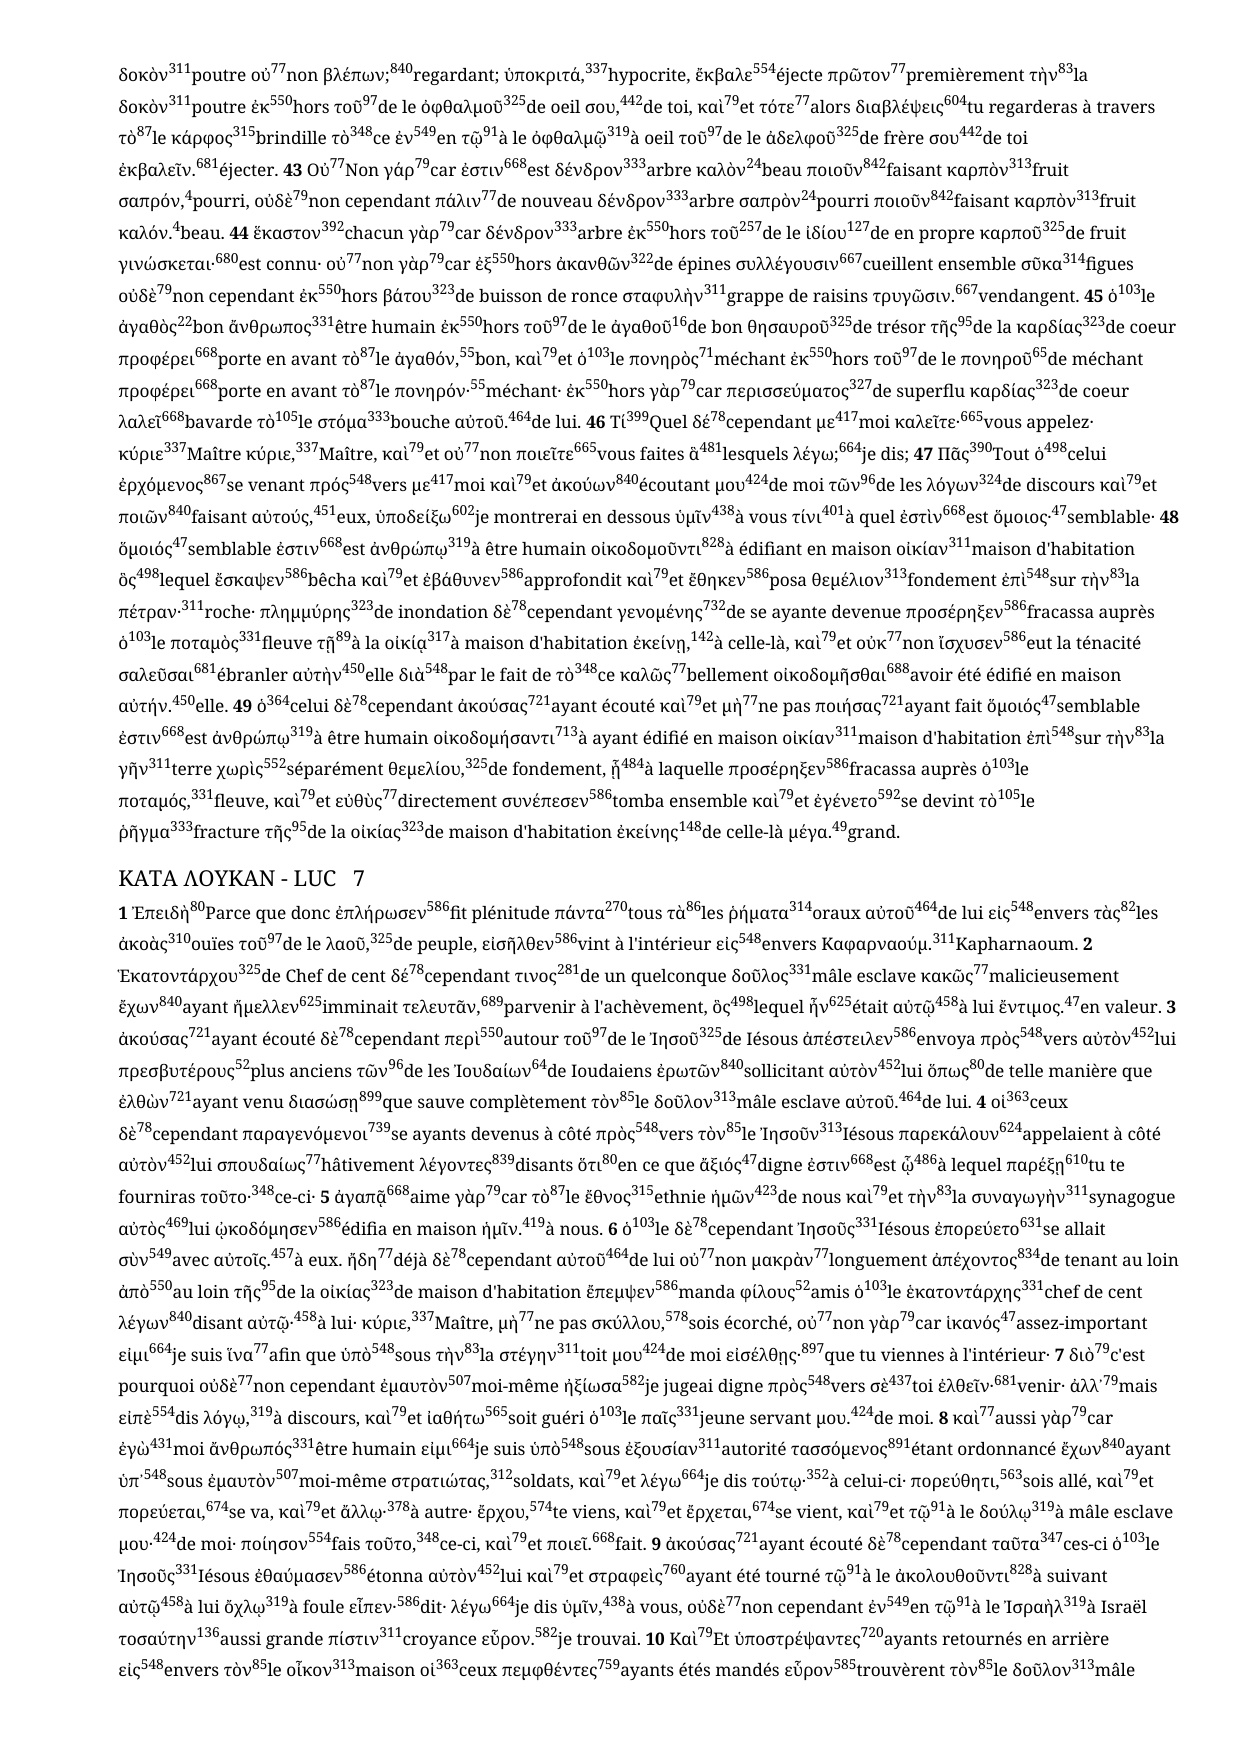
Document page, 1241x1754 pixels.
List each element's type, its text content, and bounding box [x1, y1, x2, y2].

text 1 Ἐπειδὴ80Parce que donc ἐπλήρωσεν586fit plénitude πάντα270tous τὰ86les ῥήματα314oraux αὐτοῦ464de lui εἰς548envers τὰς82les ἀκοὰς310ouïes τοῦ97de le λαοῦ,325de peuple, εἰσῆλθεν586vint à l'intérieur εἰς548envers Καφαρναούμ.311Kapharnaoum. 2 Ἑκατοντάρχου325de Chef de cent δέ78cependant τινος281de un quelconque δοῦλος331mâle esclave κακῶς77malicieusement ἔχων840ayant ἤμελλεν625imminait τελευτᾶν,689parvenir à l'achèvement, ὃς498lequel ἦν625était αὐτῷ458à lui ἔντιμος.47en valeur. 3 ἀκούσας721ayant écouté δὲ78cependant περὶ550autour τοῦ97de le Ἰησοῦ325de Iésous ἀπέστειλεν586envoya πρὸς548vers αὐτὸν452lui πρεσβυτέρους52plus anciens τῶν96de les Ἰουδαίων64de Ioudaiens ἐρωτῶν840sollicitant αὐτὸν452lui ὅπως80de telle manière que ἐλθὼν721ayant venu διασώσῃ899que sauve complètement τὸν85le δοῦλον313mâle esclave αὐτοῦ.464de lui. 4 οἱ363ceux δὲ78cependant παραγενόμενοι739se ayants devenus à côté πρὸς548vers τὸν85le Ἰησοῦν313Iésous παρεκάλουν624appelaient à côté αὐτὸν452lui σπουδαίως77hâtivement λέγοντες839disants ὅτι80en ce que ἄξιός47digne ἐστιν668est ᾧ486à lequel παρέξῃ610tu te fourniras τοῦτο·348ce-ci· 5 ἀγαπᾷ668aime γὰρ79car τὸ87le ἔθνος315ethnie ἡμῶν423de nous καὶ79et τὴν83la συναγωγὴν311synagogue αὐτὸς469lui ᾠκοδόμησεν586édifia en maison ἡμῖν.419à nous. 6 ὁ103le δὲ78cependant Ἰησοῦς331Iésous ἐπορεύετο631se allait σὺν549avec αὐτοῖς.457à eux. ἤδη77déjà δὲ78cependant αὐτοῦ464de lui οὐ77non μακρὰν77longuement ἀπέχοντος834de tenant au loin ἀπὸ550au loin τῆς95de la οἰκίας323de maison d'habitation ἔπεμψεν586manda φίλους52amis ὁ103le ἑκατοντάρχης331chef de cent λέγων840disant αὐτῷ·458à lui· κύριε,337Maître, μὴ77ne pas σκύλλου,578sois écorché, οὐ77non γὰρ79car ἱκανός47assez-important εἰμι664je suis ἵνα77afin que ὑπὸ548sous τὴν83la στέγην311toit μου424de moi εἰσέλθῃς·897que tu viennes à l'intérieur· 7 διὸ79c'est pourquoi οὐδὲ77non cependant ἐμαυτὸν507moi-même ἠξίωσα582je jugeai digne πρὸς548vers σὲ437toi ἐλθεῖν·681venir· ἀλλ᾽79mais εἰπὲ554dis λόγῳ,319à discours, καὶ79et ἰαθήτω565soit guéri ὁ103le παῖς331jeune servant μου.424de moi. 8 καὶ77aussi γὰρ79car ἐγὼ431moi ἄνθρωπός331être humain εἰμι664je suis ὑπὸ548sous ἐξουσίαν311autorité τασσόμενος891étant ordonnancé ἔχων840ayant ὑπ᾽548sous ἐμαυτὸν507moi-même στρατιώτας,312soldats, καὶ79et λέγω664je dis τούτῳ·352à celui-ci· πορεύθητι,563sois allé, καὶ79et πορεύεται,674se va, καὶ79et ἄλλῳ·378à autre· ἔρχου,574te viens, καὶ79et ἔρχεται,674se vient, καὶ79et τῷ91à le δούλῳ319à mâle esclave μου·424de moi· ποίησον554fais τοῦτο,348ce-ci, καὶ79et ποιεῖ.668fait. 9 ἀκούσας721ayant écouté δὲ78cependant ταῦτα347ces-ci ὁ103le Ἰησοῦς331Iésous ἐθαύμασεν586étonna αὐτὸν452lui καὶ79et στραφεὶς760ayant été tourné τῷ91à le ἀκολουθοῦντι828à suivant αὐτῷ458à lui ὄχλῳ319à foule εἶπεν·586dit· λέγω664je dis ὑμῖν,438à vous, οὐδὲ77non cependant ἐν549en τῷ91à le Ἰσραὴλ319à Israël τοσαύτην136aussi grande πίστιν311croyance εὗρον.582je trouvai. 10 Καὶ79Et ὑποστρέψαντες720ayants retournés en arrière εἰς548envers τὸν85le οἶκον313maison οἱ363ceux πεμφθέντες759ayants étés mandés εὗρον585trouvèrent τὸν85le δοῦλον313mâle esclave ὑγιαίνοντα.822étant sain. 11 Καὶ79Et ἐγένετο592se devint ἐν549en τῷ352à celui ἑξῆς77suivant ἐπορεύθη600fut allé εἰς548envers πόλιν311cité καλουμένην873étante appelée Ναῒν311Naïn καὶ79et συνεπορεύοντο630se allaient avec αὐτῷ458à lui οἱ102les μαθηταὶ330disciples αὐτοῦ464de lui καὶ79et ὄχλος331foule πολύς.287nombreux. 12 ὡς80comme δὲ78cependant ἤγγισεν586approcha τῇ89à la πύλῃ317à porche τῆς95de la πόλεως,323de cité, καὶ79et ἰδοὺ306voici ἐξεκομίζετο636était porté soigneusement au dehors τεθνηκὼς783ayant été mort μονογενὴς71monogène υἱὸς331fils τῇ89à la μητρὶ317à mère αὐτοῦ464de lui καὶ79et αὐτὴ467elle ἦν625était χήρα,329veuve, καὶ79et ὄχλος331foule τῆς95de la πόλεως323de cité ἱκανὸς71assez-important ἦν625était σὺν549avec αὐτῇ.456à elle. 13 καὶ79et ἰδὼν721ayant vu αὐτὴν450elle ὁ103le κύριος331Maître ἐσπλαγχνίσθη600fut remué aux entrailles ἐπ᾽549sur αὐτῇ456à elle καὶ79et εἶπεν586dit αὐτῇ·456à elle· μὴ77ne pas κλαῖε.570pleure. 14 καὶ79et προσελθὼν721ayant venu vers ἥψατο592se toucha τῆς95de la σοροῦ,323de cercueil, οἱ363ceux δὲ78cependant βαστάζοντες839portants ἔστησαν,585dressèrent, καὶ79et εἶπεν·586dit· νεανίσκε,337adolescent, σοὶ439à toi λέγω,664je dis, ἐγέρθητι.563sois éveillé. 15 καὶ79et ἀνεκάθισεν586assit de bas en haut ὁ103le νεκρὸς71mort καὶ79et ἤρξατο592se commença λαλεῖν,689bavarder, καὶ79et ἔδωκεν586donna αὐτὸν452lui τῇ89à la μητρὶ317à mère αὐτοῦ.464de lui. 16 ἔλαβεν586prit δὲ78cependant φόβος331effroi πάντας372tous καὶ79et ἐδόξαζον624glorifiaient τὸν85le θεὸν313Dieu λέγοντες839disants ὅτι80en ce que προφήτης331prophète μέγας22grand ἠγέρθη600fut éveillé ἐν549en ἡμῖν419à nous καὶ79et ὅτι80en ce que ἐπεσκέψατο592se rendit supervision ὁ103le θεὸς331Dieu τὸν85le λαὸν313peuple αὐτοῦ.464de lui. 17 καὶ79et ἐξῆλθεν586sortit ὁ103le λόγος331discours οὗτος156celui-ci ἐν549en ὅλῃ273à toute entière τῇ89à la Ἰουδαίᾳ317à Ioudaia περὶ550autour αὐτοῦ464de lui καὶ79et πάσῃ273à toute τῇ89à la περιχώρῳ.57à région alentour. 18 Καὶ79Et ἀπήγγειλαν585rapportèrent annonce Ἰωάννῃ319à Ioannes οἱ102les μαθηταὶ330disciples αὐτοῦ464de lui περὶ550autour πάντων282de tous τούτων.359de ces-ci. καὶ79et προσκαλεσάμενος740se ayant appelé auprès δύο52deux τινὰς268des quelconques τῶν96de les μαθητῶν324de disciples αὐτοῦ464de lui ὁ103le Ἰωάννης331Ioannes 19 ἔπεμψεν586manda πρὸς548vers τὸν85le κύριον313Maître λέγων·840disant· σὺ448toi εἶ666tu es ὁ364celui ἐρχόμενος867se venant ἢ79ou ἄλλον373autre προσδοκῶμεν;916que nous attendions; 20 παραγενόμενοι739se ayants devenus à côté δὲ78cependant πρὸς548vers αὐτὸν452lui οἱ102les ἄνδρες330hommes εἶπαν·585dirent· Ἰωάννης331Ioannes ὁ103le βαπτιστὴς331Baptiseur ἀπέστειλεν586envoya ἡμᾶς416nous πρὸς548vers σὲ437toi λέγων·840disant· σὺ448toi εἶ666tu es ὁ364celui ἐρχόμενος867se venant ἢ79ou ἄλλον373autre προσδοκῶμεν;916que nous attendions; 21 ἐν549en ἐκείνῃ142à celle-là τῇ89à la ὥρᾳ317à heure ἐθεράπευσεν586soigna πολλοὺς372nombreux ἀπὸ550au loin νόσων322de maladies καὶ79et μαστίγων322de fouets καὶ79et πνευμάτων326de souffles πονηρῶν17de méchants καὶ79et τυφλοῖς58à aveugles πολλοῖς274à nombreux ἐχαρίσατο592se fit grâce βλέπειν.689regarder. 22 καὶ79et ἀποκριθεὶς760ayant été répondu εἶπεν586dit αὐτοῖς·457à eux· πορευθέντες759ayants étés allés ἀπαγγείλατε553rapportez annonce Ἰωάννῃ319à Ioannes ἃ481lesquels εἴδετε583vous vîtes καὶ79et ἠκούσατε·583vous écoutâtes· τυφλοὶ70aveugles ἀναβλέπουσιν,667regardent de bas en haut, χωλοὶ70boiteux περιπατοῦσιν,667piétinent autour, λεπροὶ70lépreux καθαρίζονται679sont purifiés καὶ79et κωφοὶ70sourds muets ἀκούουσιν,667écoutent, νεκροὶ70morts ἐγείρονται,679sont éveillés, πτωχοὶ70pauvres εὐαγγελίζονται·679sont évangélisés· 23 καὶ79et μακάριός47bienheureux ἐστιν668est ὃς498lequel ἐὰν340si le cas échéant μὴ77ne pas σκανδαλισθῇ911que soit scandalisé ἐν549en ἐμοί.420à moi. 24 Ἀπελθόντων715de Ayants éloignés δὲ78cependant τῶν96de les ἀγγέλων324de messagers Ἰωάννου325de Ioannes ἤρξατο592se commença λέγειν689dire πρὸς548vers τοὺς84les ὄχλους312foules περὶ550autour Ἰωάννου·325de Ioannes· τί399quel ἐξήλθατε583vous sortîtes εἰς548envers τὴν83la ἔρημον51déserte θεάσασθαι;682se contempler; κάλαμον313calame ὑπὸ550sous ἀνέμου325de vent σαλευόμενον;875étant ébranlé; 25 ἀλλὰ79mais τί399quel ἐξήλθατε583vous sortîtes ἰδεῖν;681voir; ἄνθρωπον313être humain ἐν549en μαλακοῖς11à moelleux ἱματίοις320à himations ἠμφιεσμένον;796ayant été revêtu autour; ἰδοὺ306voici οἱ363ceux ἐν549en ἱματισμῷ319à habillement d'himation ἐνδόξῳ10à glorieux καὶ79et τρυφῇ317à délicatesse ὑπάρχοντες839subsistants ἐν549en τοῖς92à les βασιλείοις60à royaux εἰσίν.667sont. 26 ἀλλὰ79mais τί399quel ἐξήλθατε583vous sortîtes ἰδεῖν;681voir; προφήτην;313prophète; ναὶ304oui λέγω664je dis ὑμῖν,438à vous, καὶ79et περισσότερον53plus surabondant προφήτου.325de prophète. 27 οὗτός364celui-ci ἐστιν668est περὶ550autour οὗ492de lequel γέγραπται·654a été graphé· ἰδοὺ306voici ἀποστέλλω664j'envoie τὸν85le ἄγγελόν313messager μου424de moi πρὸ550d'avant προσώπου327de face σου,442de toi, ὃς498lequel κατασκευάσει606préparera de haut en bas τὴν83la ὁδόν311chemin σου442de toi ἔμπροσθέν552en devers σου.442de toi. 28 λέγω664je dis ὑμῖν,438à vous, μείζων22plus grand ἐν549en γεννητοῖς58à engendrés γυναικῶν322de femmes Ἰωάννου325de Ioannes οὐδείς390aucun ἐστιν·668est· ὁ103le δὲ78cependant μικρότερος71plus petit ἐν549en τῇ89à la βασιλείᾳ317à royauté τοῦ97de le θεοῦ325de Dieu μείζων47plus grand αὐτοῦ464de lui ἐστιν.668est. 29 Καὶ79Et πᾶς287tout ὁ103le λαὸς331peuple ἀκούσας721ayant écouté καὶ79et οἱ102les τελῶναι330collecteurs de taxes ἐδικαίωσαν585justifièrent τὸν85le θεὸν313Dieu βαπτισθέντες759ayants étés baptisés τὸ87le βάπτισμα315baptême Ἰωάννου·325de Ioannes· 30 οἱ102les δὲ78cependant Φαρισαῖοι330Pharisiens καὶ79et οἱ102les νομικοὶ70légistes τὴν83la βουλὴν311dessein τοῦ97de le θεοῦ325de Dieu ἠθέτησαν585démirent εἰς548envers ἑαυτοὺς527eux-mêmes μὴ77ne pas βαπτισθέντες759ayants étés baptisés ὑπ᾽550sous αὐτοῦ.464de lui. 31 Τίνι402à Quel οὖν79donc ὁμοιώσω602je rendrai semblable τοὺς84les ἀνθρώπους312êtres humains τῆς95de la γενεᾶς323de génération ταύτης148de celle-ci καὶ79et τίνι402à quel εἰσὶν667sont ὅμοιοι;46semblables; 32 ὅμοιοί46semblables εἰσιν667sont παιδίοις320à jeunes enfants τοῖς353à ces ἐν549en ἀγορᾷ317à agora καθημένοις856à se étants assis καὶ79et προσφωνοῦσιν829à sonnants auprès ἀλλήλοις503à les uns les autres ἃ499lesquels λέγει·668dit· ηὐλήσαμεν581nous flûtâmes ὑμῖν438à vous καὶ79et οὐκ77non ὠρχήσασθε,589vous vous dansâtes, ἐθρηνήσαμεν581nous fîmes des thrènes καὶ79et οὐκ77non ἐκλαύσατε.583vous pleurâtes. 33 ἐλήλυθεν642a venu γὰρ79car Ἰωάννης331Ioannes ὁ103le βαπτιστὴς331Baptiseur μὴ79ne pas ἐσθίων840mangeant ἄρτον313pain μήτε79et ni πίνων840buvant οἶνον,313vin, καὶ79et λέγετε·665vous dites· δαιμόνιον315démon ἔχει.668a. 34 ἐλήλυθεν642a venu ὁ103le υἱὸς331fils τοῦ97de le ἀνθρώπου325de être humain ἐσθίων840mangeant καὶ79et πίνων,840buvant, καὶ79et λέγετε·665vous dites· ἰδοὺ306voici ἄνθρωπος331être humain φάγος331glouton καὶ79et οἰνοπότης,331buveur de vin, φίλος71ami τελωνῶν324de collecteurs de taxes καὶ79et ἁμαρτωλῶν.64de fauteurs. 35 καὶ79et ἐδικαιώθη600fut justifié ἡ101la σοφία329sagesse ἀπὸ550au loin πάντων282de tous τῶν98de les τέκνων326de enfants αὐτῆς.462de elle. 36 Ἠρώτα625Sollicitait δέ78cependant τις390un quelconque αὐτὸν452lui τῶν96de les Φαρισαίων324de Pharisiens ἵνα80afin que φάγῃ899que mange μετ᾽550avec αὐτοῦ,464de lui, καὶ79et εἰσελθὼν721ayant venu à l'intérieur εἰς548envers τὸν85le οἶκον313maison τοῦ97de le Φαρισαίου325de Pharisien κατεκλίθη.600fut incliné de haut en bas. 37 καὶ79et ἰδοὺ306voici γυνὴ329femme ἥτις496laquelle une quelconque ἦν625était ἐν549en τῇ89à la πόλει317à cité ἁμαρτωλός,45fauteuse, καὶ79et ἐπιγνοῦσα719ayante reconnue ὅτι80en ce que κατάκειται674se couche de haut en bas ἐν549en τῇ89à la οἰκίᾳ317à maison d'habitation τοῦ97de le Φαρισαίου,325de Pharisien, κομίσασα719ayante prise soigneusement ἀλάβαστρον315alabastre μύρου327de onguent 38 καὶ79et στᾶσα719ayante dressée ὀπίσω77derrière παρὰ548à côté τοὺς84les πόδας312pieds αὐτοῦ464de lui κλαίουσα838pleurante τοῖς92à les δάκρυσιν320à larmes ἤρξατο592se commença βρέχειν689pleuvoir τοὺς84les πόδας312pieds αὐτοῦ464de lui καὶ79et ταῖς88à les θριξὶν316à cheveux τῆς95de la κεφαλῆς323de tête αὐτῆς462de elle ἐξέμασσεν625essuyait καὶ79et κατεφίλει625affectionnait de haut en bas τοὺς84les πόδας312pieds αὐτοῦ464de lui καὶ79et ἤλειφεν625huilait τῷ93à le μύρῳ.321à onguent. 39 ἰδὼν721ayant vu δὲ78cependant ὁ103le Φαρισαῖος331Pharisien ὁ364celui καλέσας721ayant appelé αὐτὸν452lui εἶπεν586dit ἐν549en ἑαυτῷ533à lui-même λέγων·840disant· οὗτος364celui-ci εἰ80si ἦν625était προφήτης,331prophète, ἐγίνωσκεν625connaissait ἂν340le cas échéant τίς408quelle καὶ79et ποταπὴ172de quelle ἡ101la γυνὴ329femme ἥτις496laquelle une quelconque ἅπτεται674se touche αὐτοῦ,464de lui, ὅτι80en ce que ἁμαρτωλός45fauteuse ἐστιν.668est. 40 Καὶ79Et ἀποκριθεὶς760ayant été répondu ὁ103le Ἰησοῦς331Iésous εἶπεν586dit πρὸς548vers αὐτόν·452lui· Σίμων,337Simon, ἔχω664j'ai σοί439à toi τι375un quelconque εἰπεῖν.681dire. ὁ469celui δέ·78cependant· διδάσκαλε,337enseignant, εἰπέ,554dis, φησίν.668déclare. 41 δύο196deux χρεοφειλέται330débiteurs de dettes ἦσαν624étaient δανιστῇ319à prêteur τινι·275à un quelconque· ὁ103le εἷς71un ὤφειλεν625devait δηνάρια314deniers πεντακόσια,180cinq cents, ὁ103le δὲ78cependant ἕτερος390autre-différent πεντήκοντα.54cinquante. 42 μὴ77ne pas ἐχόντων833de ayants αὐτῶν463de eux ἀποδοῦναι681redonner ἀμφοτέροις377à tous deux ἐχαρίσατο.592se fit grâce. τίς410quel οὖν79donc αὐτῶν463de eux πλεῖον73plus nombreusement ἀγαπήσει606aimera αὐτόν;452lui; 43 ἀποκριθεὶς760ayant été répondu Σίμων331Simon εἶπεν·586dit· ὑπολαμβάνω664je prends en dessous ὅτι80en ce que ᾧ486à lequel τὸ87le πλεῖον6plus nombreusement ἐχαρίσατο.592se fit grâce. ὁ469celui δὲ78cependant εἶπεν586dit αὐτῷ·458à lui· ὀρθῶς77droitement ἔκρινας.584tu jugeas. 44 καὶ79et στραφεὶς760ayant été tourné πρὸς548vers τὴν83la γυναῖκα311femme τῷ91à le Σίμωνι319à Simon ἔφη·625déclarait· βλέπεις666tu regardes ταύτην136celle-ci τὴν83la γυναῖκα;311femme; εἰσῆλθόν582je vins à l'intérieur σου442de toi εἰς548envers τὴν83la οἰκίαν,311maison d'habitation, ὕδωρ315eau μοι420à moi ἐπὶ548sur πόδας312pieds οὐκ77non ἔδωκας·584tu donnas· αὕτη362celle-ci δὲ78cependant τοῖς92à les δάκρυσιν320à larmes ἔβρεξέν586plut μου424de moi τοὺς84les πόδας312pieds καὶ79et ταῖς88à les θριξὶν316à cheveux αὐτῆς462de elle ἐξέμαξεν.586essuya. 45 φίλημά315embrassade μοι420à moi οὐκ77non ἔδωκας·584tu donnas· αὕτη362celle-ci δὲ78cependant ἀφ᾽550au loin ἧς490de laquelle εἰσῆλθον582je vins à l'intérieur οὐ77non διέλιπεν586laissa séparation καταφιλοῦσά838affectionnante de haut en bas μου424de moi τοὺς84les πόδας.312pieds. 46 ἐλαίῳ321à huile d'olive τὴν83la κεφαλήν311tête μου424de moi οὐκ77non ἤλειψας·584tu huilas· αὕτη362celle-ci δὲ78cependant μύρῳ321à onguent ἤλειψεν586huila τοὺς84les πόδας312pieds μου.424de moi. 47 οὗ494de lequel χάριν552en grâce de λέγω664je dis σοι,439à toi, ἀφέωνται653ont été abandonnés αἱ100les ἁμαρτίαι328fautes αὐτῆς462de elle αἱ100les πολλαί,284nombreuses, ὅτι80en ce que ἠγάπησεν586aima πολύ·375nombreux· ᾧ486à lequel δὲ78cependant ὀλίγον77peu ἀφίεται,680est abandonné, ὀλίγον77peu ἀγαπᾷ.668aime. 48 εἶπεν586dit δὲ78cependant αὐτῇ·456à elle· ἀφέωνταί653ont été abandonnés σου442de toi αἱ100les ἁμαρτίαι.328fautes. 49 Καὶ79Et ἤρξαντο591se commencèrent οἱ363ceux συνανακείμενοι866se couchants de bas en haut ensemble λέγειν689dire ἐν549en ἑαυτοῖς·532à eux-mêmes· τίς410quel οὗτός364celui-ci ἐστιν668est ὃς498lequel καὶ77aussi ἁμαρτίας310fautes ἀφίησιν;668abandonne; 50 εἶπεν586dit δὲ78cependant πρὸς548vers τὴν83la γυναῖκα·311femme· ἡ101la πίστις329croyance σου442de toi σέσωκέν642a sauvé σε·437toi· πορεύου574te va εἰς548envers εἰρήνην.311paix. [118, 897, 1181, 1682]
text ΚΑΤΑ ΛΟΥΚΑΝ - LUC 7 [118, 863, 1181, 892]
text 1 Ἐγένετο592Se devint δὲ78cependant ἐν549en σαββάτῳ321à sabbat διαπορεύεσθαι690se aller à travers αὐτὸν452lui διὰ550par σπορίμων,66de champs ensemencés, καὶ79et ἔτιλλον624épilaient οἱ102les μαθηταὶ330disciples αὐτοῦ464de lui καὶ79et ἤσθιον624mangeaient τοὺς84les στάχυας312épis ψώχοντες839froissants ταῖς248à les χερσίν.316à mains. 2 τινὲς389des quelconques δὲ78cependant τῶν96de les Φαρισαίων324de Pharisiens εἶπαν·585dirent· τί399quel ποιεῖτε665vous faites ὃ500lequel οὐκ77non ἔξεστιν668est permis τοῖς92à les σάββασιν;320à sabbats; 3 καὶ79et ἀποκριθεὶς760ayant été répondu πρὸς548vers αὐτοὺς451eux εἶπεν586dit ὁ103le Ἰησοῦς·331Iésous· οὐδὲ77non cependant τοῦτο348ce-ci ἀνέγνωτε583vous prîtes connaissance ὃ482lequel ἐποίησεν586fit Δαυὶδ331Dauid ὅτε80lorsque ἐπείνασεν586eut faim αὐτὸς469lui καὶ79et οἱ363ceux μετ᾽550avec αὐτοῦ464de lui [ὄντες],839[étants], 4 [ὡς]77[comme] εἰσῆλθεν586vint à l'intérieur εἰς548envers τὸν85le οἶκον313maison τοῦ97de le θεοῦ325de Dieu καὶ79et τοὺς84les ἄρτους312pains τῆς95de la προθέσεως323de position en avant λαβὼν721ayant pris ἔφαγεν586mangea καὶ79et ἔδωκεν586donna τοῖς351à ceux μετ᾽550avec αὐτοῦ,464de lui, οὓς479lesquels οὐκ77non ἔξεστιν668est permis φαγεῖν681manger εἰ551si μὴ77ne pas μόνους114seuls τοὺς84les ἱερεῖς;312sacrificateurs; 5 καὶ79et ἔλεγεν625disait αὐτοῖς·457à eux· κύριός331Maître ἐστιν668est τοῦ99de le σαββάτου327de sabbat ὁ103le υἱὸς331fils τοῦ97de le ἀνθρώπου.325de être humain. 6 Ἐγένετο592Se devint δὲ78cependant ἐν549en ἑτέρῳ123à autre-différent σαββάτῳ321à sabbat εἰσελθεῖν681venir à l'intérieur αὐτὸν452lui εἰς548envers τὴν83la συναγωγὴν311synagogue καὶ79et διδάσκειν.689enseigner. καὶ79et ἦν625était ἄνθρωπος331être humain ἐκεῖ77là καὶ79et ἡ101la χεὶρ329main αὐτοῦ464de lui ἡ101la δεξιὰ20droite ἦν625était ξηρά.45sèche. 7 παρετηροῦντο630se épiaient δὲ78cependant αὐτὸν452lui οἱ102les γραμματεῖς330lettrés καὶ79et οἱ102les Φαρισαῖοι330Pharisiens εἰ80si ἐν549en τῷ93à le σαββάτῳ321à sabbat θεραπεύσει,606soignera, ἵνα80afin que εὕρωσιν898que trouvent κατηγορεῖν689accuser αὐτοῦ.464de lui. 8 αὐτὸς469lui δὲ78cependant ᾔδει659avait su τοὺς84les διαλογισμοὺς312calculs au-travers αὐτῶν,463de eux, εἶπεν586dit δὲ78cependant τῷ91à le ἀνδρὶ319à homme τῷ352à celui ξηρὰν51sèche ἔχοντι828à ayant τὴν83la χεῖρα·311main· ἔγειρε570éveille καὶ79et στῆθι554dresse εἰς548envers τὸ87le μέσον·55au milieu· καὶ79et ἀναστὰς721ayant redressé ἔστη.586dressa. 9 εἶπεν586dit δὲ78cependant ὁ103le Ἰησοῦς331Iésous πρὸς548vers αὐτούς·451eux· ἐπερωτῶ664je demande sur ὑμᾶς436vous εἰ80si ἔξεστιν668est permis τῷ93à le σαββάτῳ321à sabbat ἀγαθοποιῆσαι681faire bon ἢ79ou κακοποιῆσαι,681faire mal, ψυχὴν311âme σῶσαι681sauver ἢ79ou ἀπολέσαι;681perdre au loin; 10 καὶ79et περιβλεψάμενος740se ayant regardé autour πάντας268tous αὐτοὺς451eux εἶπεν586dit αὐτῷ·458à lui· ἔκτεινον554étends dehors τὴν83la χεῖρά311main σου.442de toi. ὁ469celui δὲ78cependant ἐποίησεν586fit καὶ79et ἀποκατεστάθη600fut rétabli complètement ἡ101la χεὶρ329main αὐτοῦ.464de lui. 11 αὐτοὶ468eux δὲ78cependant ἐπλήσθησαν599furent rempli ἀνοίας323de inintelligence καὶ79et διελάλουν624bavardaient en séparant πρὸς548vers ἀλλήλους501les uns les autres τί399quel ἂν340le cas échéant ποιήσαιεν693que fassent τῷ91à le Ἰησοῦ.319à Iésous. 12 Ἐγένετο592Se devint δὲ78cependant ἐν549en ταῖς88à les ἡμέραις316à journées ταύταις141à celles-ci ἐξελθεῖν681sortir αὐτὸν452lui εἰς548envers τὸ87le ὄρος315montagne προσεύξασθαι,682se prier, καὶ79et ἦν625était διανυκτερεύων840passant toute la nuit ἐν549en τῇ89à la προσευχῇ317à prière τοῦ97de le θεοῦ.325de Dieu. 13 Καὶ79Et ὅτε80lorsque ἐγένετο592se devint ἡμέρα,329journée, προσεφώνησεν586sonna auprès τοὺς84les μαθητὰς312disciples αὐτοῦ,464de lui, καὶ79et ἐκλεξάμενος740se ayant élu ἀπ᾽550au loin αὐτῶν463de eux δώδεκα,52douze, οὓς479lesquels καὶ77aussi ἀποστόλους312envoyés ὠνόμασεν·586nomma· 14 Σίμωνα313Simon ὃν480lequel καὶ77aussi ὠνόμασεν586nomma Πέτρον,313Pierre, καὶ79et Ἀνδρέαν313André τὸν85le ἀδελφὸν313frère αὐτοῦ,464de lui, καὶ79et Ἰάκωβον313Iakobos καὶ79et Ἰωάννην313Ioannes καὶ79et Φίλιππον313Philippe καὶ79et Βαρθολομαῖον313Bar-Tolomaï 15 καὶ79et Μαθθαῖον313Matthaios καὶ79et Θωμᾶν313Thomas καὶ79et Ἰάκωβον313Iakobos Ἁλφαίου325de Alphaios καὶ79et Σίμωνα313Simon τὸν346celui καλούμενον875étant appelé ζηλωτὴν313zélote 16 καὶ79et Ἰούδαν313Iouda Ἰακώβου325de Iakobos καὶ79et Ἰούδαν313Iouda Ἰσκαριώθ,313Iskariote, ὃς498lequel ἐγένετο592se devint προδότης.331traître. 17 Καὶ79Et καταβὰς721ayant descendu μετ᾽550avec αὐτῶν463de eux ἔστη586dressa ἐπὶ550sur τόπου325de lieu πεδινοῦ,16de plat, καὶ79et ὄχλος331foule πολὺς287nombreux μαθητῶν324de disciples αὐτοῦ,464de lui, καὶ79et πλῆθος333multitude πολὺ289nombreux τοῦ97de le λαοῦ325de peuple ἀπὸ550au loin πάσης279de toute τῆς95de la Ἰουδαίας323de Ioudaia καὶ79et Ἰερουσαλὴμ323de Ierousalem καὶ79et τῆς95de la παραλίου14de coté de mer Τύρου323de Tyr καὶ79et Σιδῶνος,323de Sidon, 18 οἳ497lesquels ἦλθον585vinrent ἀκοῦσαι681écouter αὐτοῦ464de lui καὶ79et ἰαθῆναι683être guéri ἀπὸ550au loin τῶν94de les νόσων322de maladies αὐτῶν·463de eux· καὶ79et οἱ363ceux ἐνοχλούμενοι890étants remués en foule au-dedans ἀπὸ550au loin πνευμάτων326de souffles ἀκαθάρτων17de impurs ἐθεραπεύοντο,635étaient soigné, 19 καὶ79et πᾶς287tout ὁ103le ὄχλος331foule ἐζήτουν624cherchaient ἅπτεσθαι690se toucher αὐτοῦ,464de lui, ὅτι80en ce que δύναμις329puissance παρ᾽550à côté αὐτοῦ464de lui ἐξήρχετο631se sortait καὶ79et ἰᾶτο631se guérissait πάντας.372tous. 20 Καὶ79Et αὐτὸς469lui ἐπάρας721ayant surélevé τοὺς84les ὀφθαλμοὺς312yeux αὐτοῦ464de lui εἰς548envers τοὺς84les μαθητὰς312disciples αὐτοῦ464de lui ἔλεγεν·625disait· Μακάριοι46Bienheureux οἱ102les πτωχοί,70pauvres, ὅτι80en ce que ὑμετέρα443votres ἐστὶν668est ἡ101la βασιλεία329royauté τοῦ97de le θεοῦ.325de Dieu. 21 μακάριοι46bienheureux οἱ363ceux πεινῶντες839ayants faim νῦν,77maintenant, ὅτι80en ce que χορτασθήσεσθε.616vous serez fourragé. μακάριοι46bienheureux οἱ363ceux κλαίοντες839pleurants νῦν,77maintenant, ὅτι80en ce que γελάσετε.603vous rirez. 22 μακάριοί46bienheureux ἐστε665vous êtes ὅταν80lorsque le cas échéant μισήσωσιν898que haïssent ὑμᾶς436vous οἱ102les ἄνθρωποι330êtres humains καὶ79et ὅταν80lorsque le cas échéant ἀφορίσωσιν898que délimitent au loin ὑμᾶς436vous καὶ79et ὀνειδίσωσιν898que réprouvent καὶ79et ἐκβάλωσιν898que éjectent τὸ87le ὄνομα315nom ὑμῶν441de vous ὡς80comme πονηρὸν55méchant ἕνεκα552à cause τοῦ97de le υἱοῦ325de fils τοῦ97de le ἀνθρώπου·325de être humain· 23 χάρητε562soyez étés de joie ἐν549en ἐκείνῃ142à celle-là τῇ89à la ἡμέρᾳ317à journée καὶ79et σκιρτήσατε,553tressaillez, ἰδοὺ306voici γὰρ79car ὁ103le μισθὸς331salaire ὑμῶν441de vous πολὺς47nombreux ἐν549en τῷ91à le οὐρανῷ·319à ciel· κατὰ548selon τὰ86les αὐτὰ347mêmes γὰρ79car ἐποίουν624faisaient τοῖς90à les προφήταις318à prophètes οἱ102les πατέρες330pères αὐτῶν.463de eux. 24 Πλὴν79Toutefois οὐαὶ304Ouai ὑμῖν438à vous τοῖς90à les πλουσίοις,58à riches, ὅτι80en ce que ἀπέχετε665vous tenez au loin τὴν83la παράκλησιν311appel à côté ὑμῶν.441de vous. 25 οὐαὶ304Ouai ὑμῖν,438à vous, οἱ368ceux ἐμπεπλησμένοι817ayants étés remplis dans νῦν,77maintenant, ὅτι80en ce que πεινάσετε.603vous aurez faim. οὐαί,304Ouai, οἱ368ceux γελῶντες844riants νῦν,77maintenant, ὅτι80en ce que πενθήσετε603vous endeuillerez καὶ79et κλαύσετε.603vous pleurerez. 26 οὐαὶ304Ouai ὅταν80lorsque le cas échéant ὑμᾶς436vous καλῶς77bellement εἴπωσιν898que disent πάντες286tous οἱ102les ἄνθρωποι·330êtres humains· κατὰ548selon τὰ86les αὐτὰ347mêmes γὰρ79car ἐποίουν624faisaient τοῖς90à les ψευδοπροφήταις318à faux prophètes οἱ102les πατέρες330pères αὐτῶν.463de eux. 27 Ἀλλ᾽79Mais ὑμῖν438à vous λέγω664je dis τοῖς351à ceux ἀκούουσιν·827à écoutants· ἀγαπᾶτε569aimez τοὺς84les ἐχθροὺς52ennemis ὑμῶν,441de vous, καλῶς77bellement ποιεῖτε569faites τοῖς351à ceux μισοῦσιν827à haïssants ὑμᾶς,436vous, 28 εὐλογεῖτε569élogiez τοὺς345ceux καταρωμένους848se faisants imprécation de haut en bas ὑμᾶς,436vous, προσεύχεσθε573que vous vous priez περὶ550autour τῶν357de ceux ἐπηρεαζόντων833de calomniants ὑμᾶς.436vous. 29 τῷ352à celui τύπτοντί828à tapant σε437toi ἐπὶ548sur τὴν83la σιαγόνα311mâchoire πάρεχε570fournis καὶ77aussi τὴν83la ἄλλην,371autre, καὶ79et ἀπὸ550au loin τοῦ358de celui αἴροντός834de levant σου442de toi τὸ87le ἱμάτιον315himation καὶ77aussi τὸν85le χιτῶνα313chiton μὴ77ne pas κωλύσῃς.897que tu empêches. 30 Παντὶ378à Tout αἰτοῦντί828à demandant σε437toi δίδου,570donne, καὶ79et ἀπὸ550au loin τοῦ358de celui αἴροντος834de levant τὰ86les σὰ434tiens μὴ77ne pas ἀπαίτει.570redemande au loin. 31 Καὶ79Et καθὼς77de haut en bas comme θέλετε665vous voulez ἵνα80afin que ποιῶσιν920que fassent ὑμῖν438à vous οἱ102les ἄνθρωποι330êtres humains ποιεῖτε569faites αὐτοῖς457à eux ὁμοίως.77semblablement. 32 καὶ79et εἰ80si ἀγαπᾶτε665vous aimez τοὺς345ceux ἀγαπῶντας821aimants ὑμᾶς,436vous, ποία408quelle ὑμῖν438à vous χάρις329grâce ἐστίν;668est; καὶ77aussi γὰρ79car οἱ102les ἁμαρτωλοὶ70fauteurs τοὺς345ceux ἀγαπῶντας821aimants αὐτοὺς451eux ἀγαπῶσιν.667aiment. 33 καὶ77aussi [γὰρ]79[car] ἐὰν80si le cas échéant ἀγαθοποιῆτε918que vous fassiez bon τοὺς345ceux ἀγαθοποιοῦντας821faisants bon ὑμᾶς,436vous, ποία408quelle ὑμῖν438à vous χάρις329grâce ἐστίν;668est; καὶ77aussi οἱ102les ἁμαρτωλοὶ70fauteurs τὸ87le αὐτὸ348même ποιοῦσιν.667font. 34 καὶ79et ἐὰν80si le cas échéant δανίσητε896que vous prêtiez παρ᾽550à côté ὧν491de lesquels ἐλπίζετε665vous espérez λαβεῖν,681prendre, ποία408quelle ὑμῖν438à vous χάρις329grâce [ἐστίν];668[est]; καὶ77aussi ἁμαρτωλοὶ70fauteurs ἁμαρτωλοῖς58à fauteurs δανίζουσιν667prêtent ἵνα80afin que ἀπολάβωσιν898que reçoivent loin τὰ86les ἴσα.54égaux. 35 πλὴν79toutefois ἀγαπᾶτε569aimez τοὺς84les ἐχθροὺς52ennemis ὑμῶν441de vous καὶ79et ἀγαθοποιεῖτε569faites bon καὶ79et δανίζετε569prêtez μηδὲν375pas un ἀπελπίζοντες·839attendants loin· καὶ79et ἔσται612se sera ὁ103le μισθὸς331salaire ὑμῶν441de vous πολύς,390nombreux, καὶ79et ἔσεσθε609vous vous serez υἱοὶ330fils ὑψίστου,65de très haut, ὅτι80en ce que αὐτὸς469lui χρηστός47utile bon ἐστιν668est ἐπὶ548sur τοὺς84les ἀχαρίστους52ingrats καὶ79et πονηρούς.52méchants. 36 Γίνεσθε573Que vous vous devenez οἰκτίρμονες46compatissants καθὼς77de haut en bas comme [καὶ]79[et] ὁ103le πατὴρ331père ὑμῶν441de vous οἰκτίρμων47compatissant ἐστίν.668est. 37 Καὶ79Et μὴ77ne pas κρίνετε,569jugez, καὶ79et οὐ77non μὴ77ne pas κριθῆτε·908que vous soyez jugé· καὶ79et μὴ77ne pas καταδικάζετε,569exécutez en justice de haut en bas, καὶ79et οὐ77non μὴ77ne pas καταδικασθῆτε.908que vous soyez exécuté en justice de haut en bas. ἀπολύετε,569déliez au loin, καὶ79et ἀπολυθήσεσθε·616vous serez délié au loin· 38 δίδοτε,569donnez, καὶ79et δοθήσεται619sera donné ὑμῖν·438à vous· μέτρον315mesure καλὸν6beau πεπιεσμένον798ayant été serré σεσαλευμένον798ayant été ébranlé ὑπερεκχυννόμενον877étant déversé au-dessus δώσουσιν605donneront εἰς548envers τὸν85le κόλπον313sein ὑμῶν·441de vous· ᾧ146à lequel γὰρ79car μέτρῳ321à mesure μετρεῖτε665vous mesurez ἀντιμετρηθήσεται619sera mesuré en échange ὑμῖν.438à vous. 39 Εἶπεν586Dit δὲ78cependant καὶ77aussi παραβολὴν311parabole αὐτοῖς·457à eux· μήτι340ne serait-ce que δύναται674se peut τυφλὸς71aveugle τυφλὸν53aveugle ὁδηγεῖν;689guider en chemin; οὐχὶ340non pas ἀμφότεροι389tous deux εἰς548envers βόθυνον313fosse ἐμπεσοῦνται;611se tomberont dans; 40 οὐκ77non ἔστιν668est μαθητὴς331disciple ὑπὲρ548au-dessus τὸν85le διδάσκαλον·313enseignant· κατηρτισμένος813ayant été ajusté complètement δὲ78cependant πᾶς390tout ἔσται612se sera ὡς80comme ὁ103le διδάσκαλος331enseignant αὐτοῦ.464de lui. 41 Τί399Quel δὲ78cependant βλέπεις666tu regardes τὸ87le κάρφος315brindille τὸ348ce ἐν549en τῷ91à le ὀφθαλμῷ319à oeil τοῦ97de le ἀδελφοῦ325de frère σου,442de toi, τὴν83la δὲ78cependant δοκὸν311poutre τὴν344celle ἐν549en τῷ251à le ἰδίῳ121à en propre ὀφθαλμῷ319à oeil οὐ77non κατανοεῖς;666tu intelliges contre; 42 πῶς77comment? δύνασαι672tu te peux λέγειν689dire τῷ91à le ἀδελφῷ319à frère σου·442de toi· ἀδελφέ,337frère, ἄφες554abandonne ἐκβάλω895que j'éjecte τὸ87le κάρφος315brindille τὸ348ce ἐν549en τῷ91à le ὀφθαλμῷ319à oeil σου,442de toi, αὐτὸς524toi-même τὴν83la ἐν549en τῷ91à le ὀφθαλμῷ319à oeil σου442de toi δοκὸν311poutre οὐ77non βλέπων;840regardant; ὑποκριτά,337hypocrite, ἔκβαλε554éjecte πρῶτον77premièrement τὴν83la δοκὸν311poutre ἐκ550hors τοῦ97de le ὀφθαλμοῦ325de oeil σου,442de toi, καὶ79et τότε77alors διαβλέψεις604tu regarderas à travers τὸ87le κάρφος315brindille τὸ348ce ἐν549en τῷ91à le ὀφθαλμῷ319à oeil τοῦ97de le ἀδελφοῦ325de frère σου442de toi ἐκβαλεῖν.681éjecter. 43 Οὐ77Non γάρ79car ἐστιν668est δένδρον333arbre καλὸν24beau ποιοῦν842faisant καρπὸν313fruit σαπρόν,4pourri, οὐδὲ79non cependant πάλιν77de nouveau δένδρον333arbre σαπρὸν24pourri ποιοῦν842faisant καρπὸν313fruit καλόν.4beau. 44 ἕκαστον392chacun γὰρ79car δένδρον333arbre ἐκ550hors τοῦ257de le ἰδίου127de en propre καρποῦ325de fruit γινώσκεται·680est connu· οὐ77non γὰρ79car ἐξ550hors ἀκανθῶν322de épines συλλέγουσιν667cueillent ensemble σῦκα314figues οὐδὲ79non cependant ἐκ550hors βάτου323de buisson de ronce σταφυλὴν311grappe de raisins τρυγῶσιν.667vendangent. 45 ὁ103le ἀγαθὸς22bon ἄνθρωπος331être humain ἐκ550hors τοῦ97de le ἀγαθοῦ16de bon θησαυροῦ325de trésor τῆς95de la καρδίας323de coeur προφέρει668porte en avant τὸ87le ἀγαθόν,55bon, καὶ79et ὁ103le πονηρὸς71méchant ἐκ550hors τοῦ97de le πονηροῦ65de méchant προφέρει668porte en avant τὸ87le πονηρόν·55méchant· ἐκ550hors γὰρ79car περισσεύματος327de superflu καρδίας323de coeur λαλεῖ668bavarde τὸ105le στόμα333bouche αὐτοῦ.464de lui. 46 Τί399Quel δέ78cependant με417moi καλεῖτε·665vous appelez· κύριε337Maître κύριε,337Maître, καὶ79et οὐ77non ποιεῖτε665vous faites ἃ481lesquels λέγω;664je dis; 47 Πᾶς390Tout ὁ498celui ἐρχόμενος867se venant πρός548vers με417moi καὶ79et ἀκούων840écoutant μου424de moi τῶν96de les λόγων324de discours καὶ79et ποιῶν840faisant αὐτούς,451eux, ὑποδείξω602je montrerai en dessous ὑμῖν438à vous τίνι401à quel ἐστὶν668est ὅμοιος·47semblable· 48 ὅμοιός47semblable ἐστιν668est ἀνθρώπῳ319à être humain οἰκοδομοῦντι828à édifiant en maison οἰκίαν311maison d'habitation ὃς498lequel ἔσκαψεν586bêcha καὶ79et ἐβάθυνεν586approfondit καὶ79et ἔθηκεν586posa θεμέλιον313fondement ἐπὶ548sur τὴν83la πέτραν·311roche· πλημμύρης323de inondation δὲ78cependant γενομένης732de se ayante devenue προσέρηξεν586fracassa auprès ὁ103le ποταμὸς331fleuve τῇ89à la οἰκίᾳ317à maison d'habitation ἐκείνῃ,142à celle-là, καὶ79et οὐκ77non ἴσχυσεν586eut la ténacité σαλεῦσαι681ébranler αὐτὴν450elle διὰ548par le fait de τὸ348ce καλῶς77bellement οἰκοδομῆσθαι688avoir été édifié en maison αὐτήν.450elle. 49 ὁ364celui δὲ78cependant ἀκούσας721ayant écouté καὶ79et μὴ77ne pas ποιήσας721ayant fait ὅμοιός47semblable ἐστιν668est ἀνθρώπῳ319à être humain οἰκοδομήσαντι713à ayant édifié en maison οἰκίαν311maison d'habitation ἐπὶ548sur τὴν83la γῆν311terre χωρὶς552séparément θεμελίου,325de fondement, ᾗ484à laquelle προσέρηξεν586fracassa auprès ὁ103le ποταμός,331fleuve, καὶ79et εὐθὺς77directement συνέπεσεν586tomba ensemble καὶ79et ἐγένετο592se devint τὸ105le ῥῆγμα333fracture τῆς95de la οἰκίας323de maison d'habitation ἐκείνης148de celle-là μέγα.49grand. [118, 59, 1181, 844]
